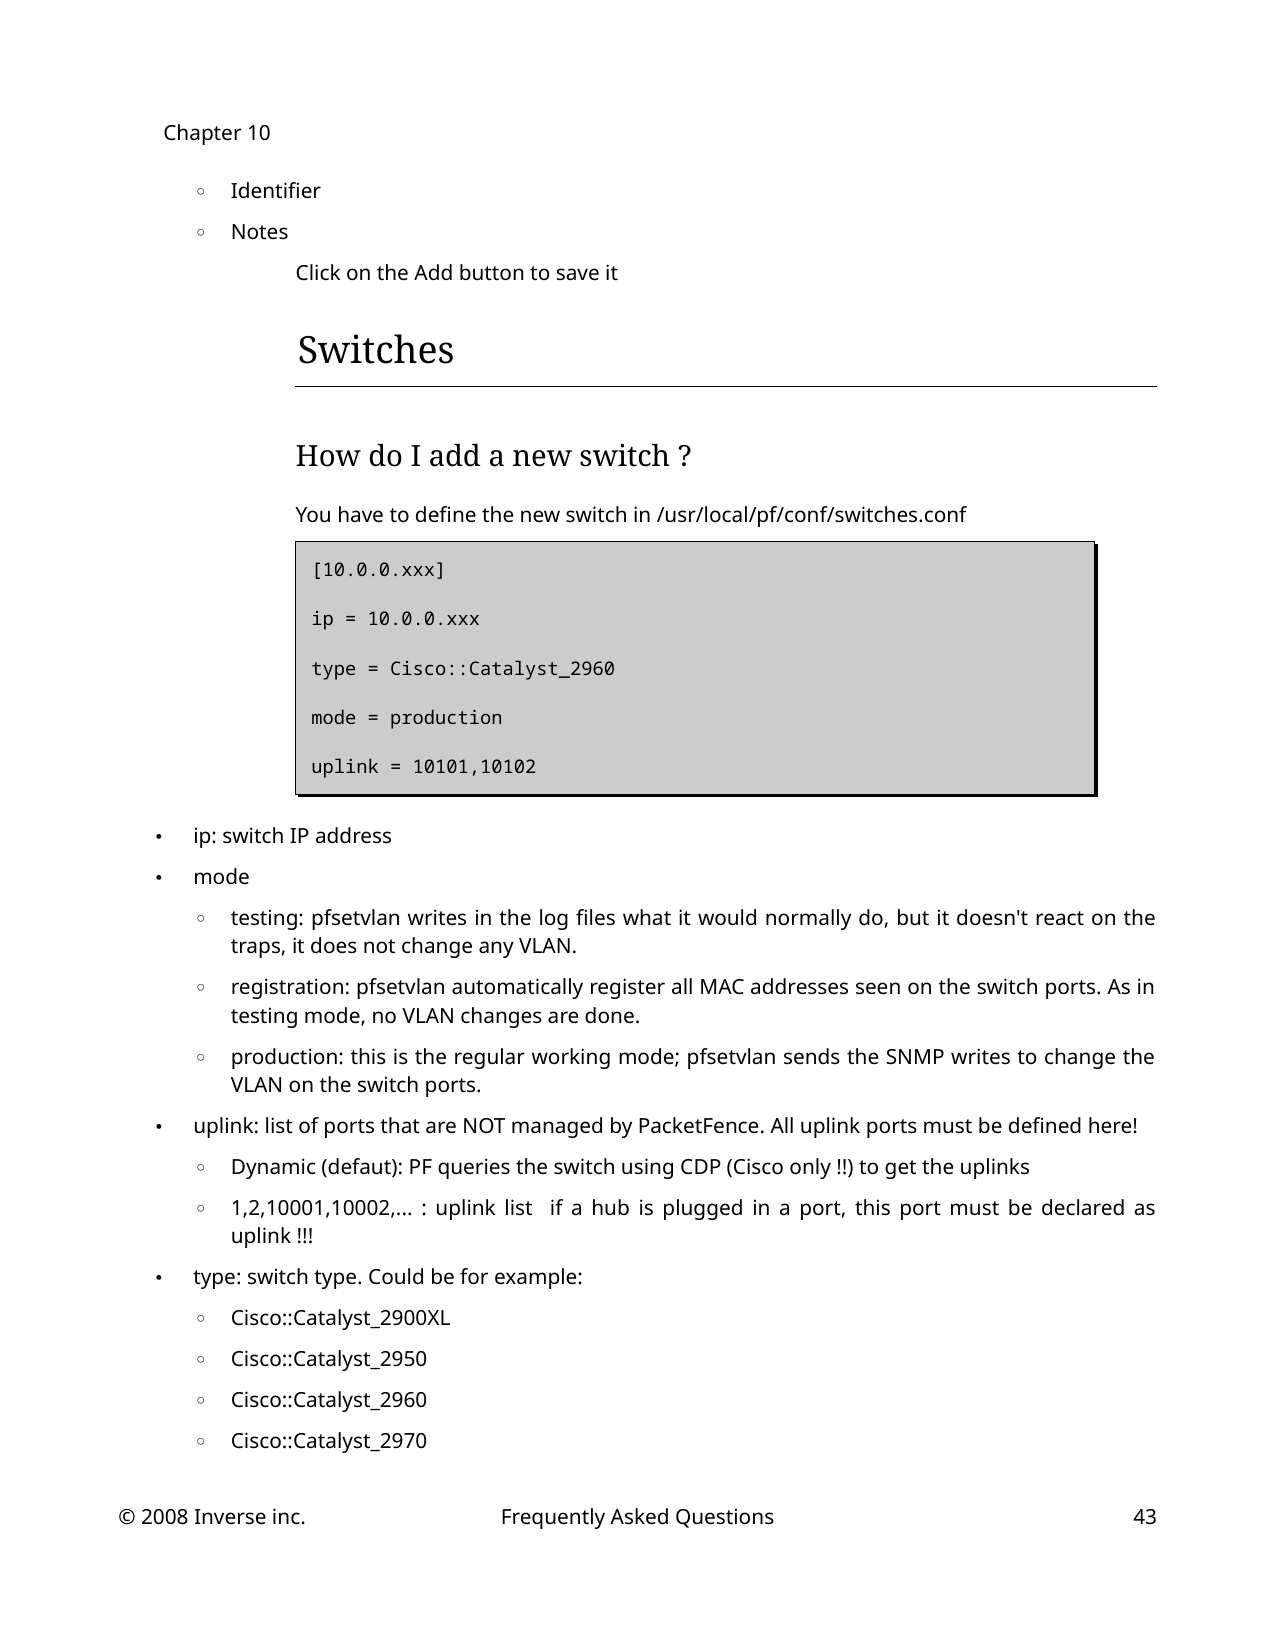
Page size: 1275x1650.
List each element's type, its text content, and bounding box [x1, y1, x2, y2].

list type: switch type. Could be for example: [156, 1262, 1157, 1291]
list Dynamic (defaut): PF queries the switch using CDP (Cisco only !!) to get the uplinks [193, 1152, 1157, 1181]
list ip: switch IP address [156, 821, 1157, 849]
list uplink: list of ports that are NOT managed by PacketFence. All uplink ports must be defined here! [156, 1111, 1157, 1139]
subtitle How do I add a new switch ? [295, 435, 1157, 475]
list Notes [193, 217, 1157, 245]
list Cisco::Catalyst_2970 [193, 1426, 1157, 1454]
text Click on the Add button to save it [295, 258, 1157, 286]
text ip = 10.0.0.xxx [296, 590, 1094, 631]
list Identifier [193, 176, 1157, 204]
text uplink = 10101,10102 [296, 737, 1094, 794]
text mode = production [296, 688, 1094, 729]
list Cisco::Catalyst_2900XL [193, 1303, 1157, 1332]
list testing: pfsetvlan writes in the log files what it would normally do, but it doesn't react on the traps, it does not change any VLAN. [193, 903, 1157, 960]
list mode [156, 862, 1157, 891]
list 1,2,10001,10002,... : uplink list if a hub is plugged in a port, this port must be declared as uplink !!! [193, 1193, 1157, 1250]
list production: this is the regular working mode; pfsetvlan sends the SNMP writes to change the VLAN on the switch ports. [193, 1042, 1157, 1099]
list Cisco::Catalyst_2950 [193, 1344, 1157, 1373]
text [10.0.0.xxx] [296, 542, 1094, 582]
subtitle Switches [295, 324, 1157, 386]
text You have to define the new switch in /usr/local/pf/conf/switches.conf [295, 500, 1157, 528]
list Cisco::Catalyst_2960 [193, 1385, 1157, 1414]
list registration: pfsetvlan automatically register all MAC addresses seen on the switch ports. As in testing mode, no VLAN changes are done. [193, 972, 1157, 1029]
text type = Cisco::Catalyst_2960 [296, 639, 1094, 680]
